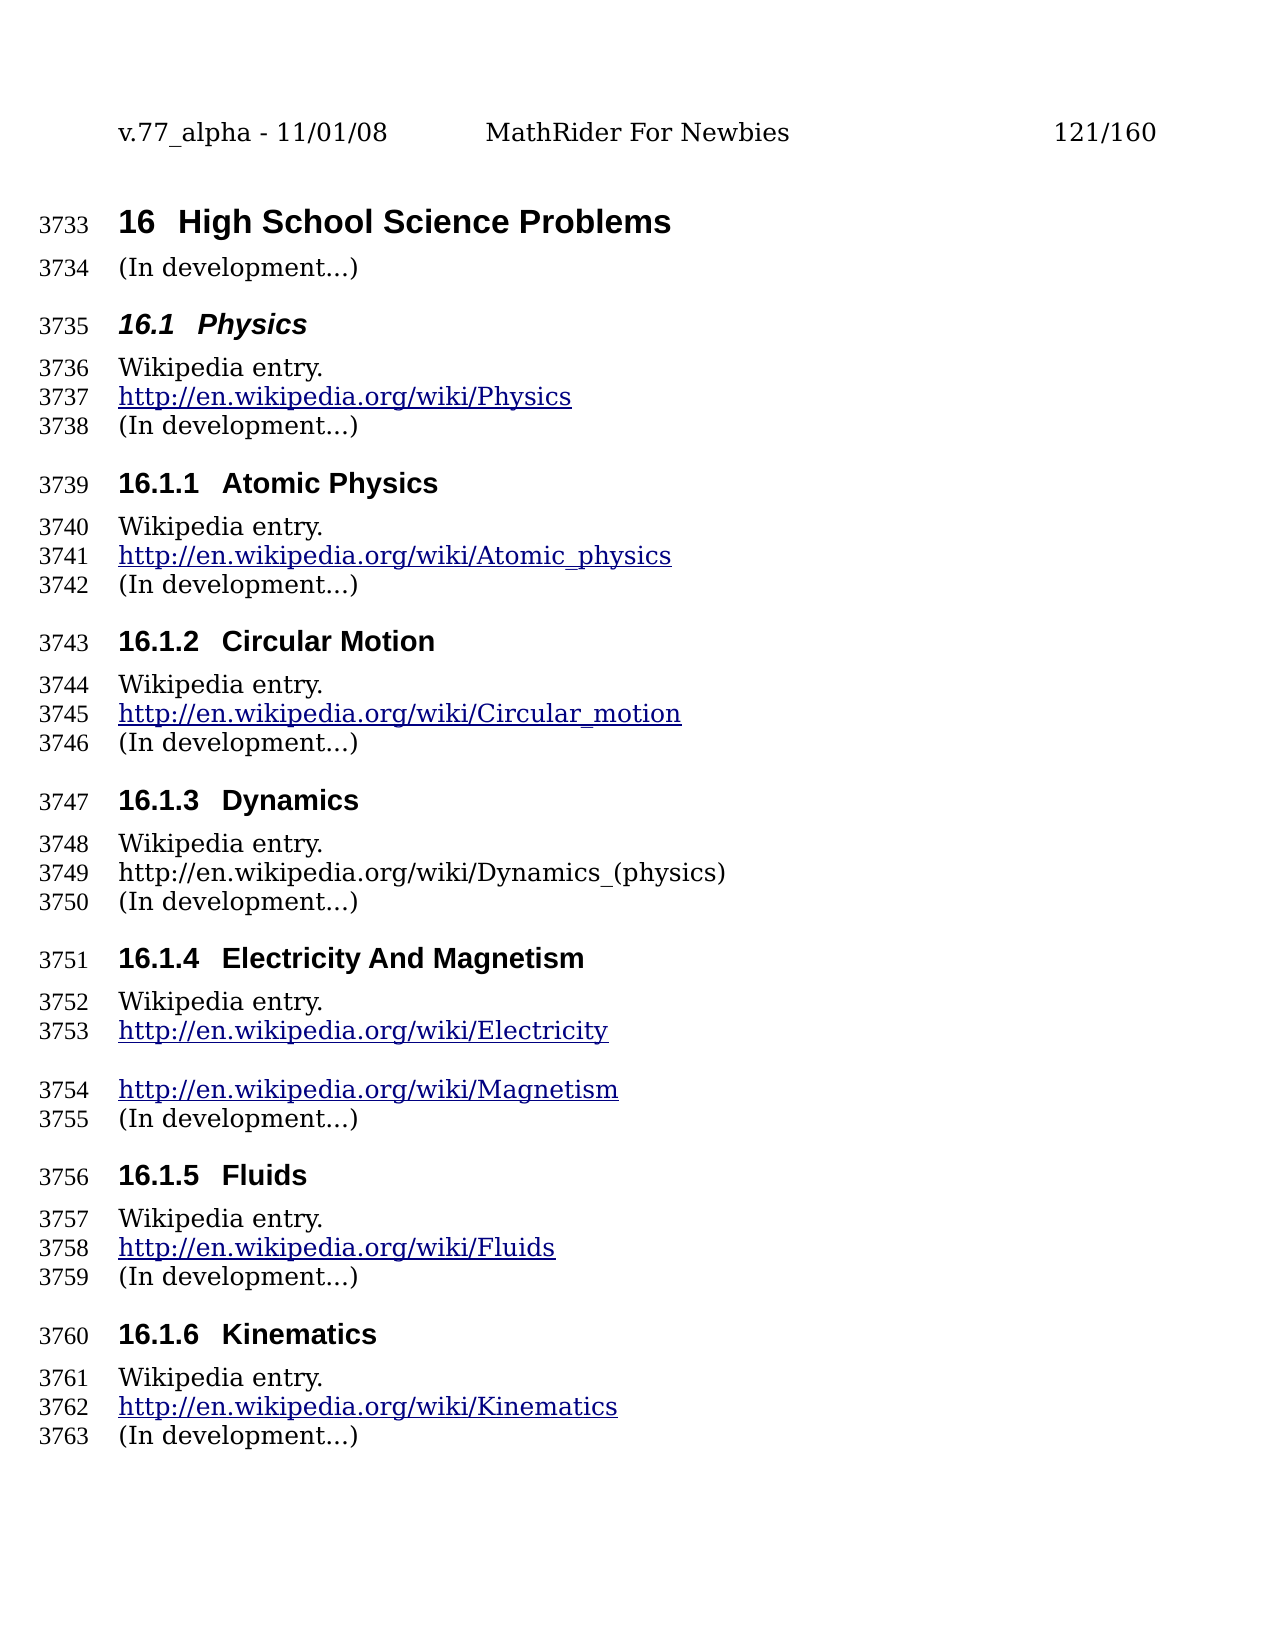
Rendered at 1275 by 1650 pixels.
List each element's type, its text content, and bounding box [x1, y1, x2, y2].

text http://en.wikipedia.org/wiki/Electricity [118, 1016, 1157, 1046]
text (In development...) [118, 411, 1157, 441]
subtitle Fluids [118, 1158, 1157, 1192]
subtitle High School Science Problems [118, 202, 1157, 240]
text Wikipedia entry. [118, 1204, 1157, 1233]
text (In development...) [118, 570, 1157, 599]
text Wikipedia entry. [118, 353, 1157, 382]
text (In development...) [118, 1421, 1157, 1450]
subtitle Kinematics [118, 1317, 1157, 1350]
text http://en.wikipedia.org/wiki/Magnetism [118, 1075, 1157, 1104]
text Wikipedia entry. [118, 1363, 1157, 1392]
text http://en.wikipedia.org/wiki/Fluids [118, 1233, 1157, 1262]
text http://en.wikipedia.org/wiki/Dynamics_(physics) [118, 858, 1157, 887]
text (In development...) [118, 1262, 1157, 1292]
text Wikipedia entry. [118, 829, 1157, 858]
text http://en.wikipedia.org/wiki/Circular_motion [118, 699, 1157, 728]
subtitle Dynamics [118, 783, 1157, 816]
text http://en.wikipedia.org/wiki/Atomic_physics [118, 541, 1157, 570]
text Wikipedia entry. [118, 987, 1157, 1016]
text Wikipedia entry. [118, 512, 1157, 541]
text (In development...) [118, 253, 1157, 282]
subtitle Electricity And Magnetism [118, 941, 1157, 975]
text http://en.wikipedia.org/wiki/Kinematics [118, 1392, 1157, 1421]
text (In development...) [118, 728, 1157, 758]
subtitle Atomic Physics [118, 466, 1157, 499]
text http://en.wikipedia.org/wiki/Physics [118, 382, 1157, 411]
subtitle Physics [118, 307, 1157, 341]
text (In development...) [118, 887, 1157, 916]
text (In development...) [118, 1104, 1157, 1133]
text Wikipedia entry. [118, 670, 1157, 699]
subtitle Circular Motion [118, 624, 1157, 658]
